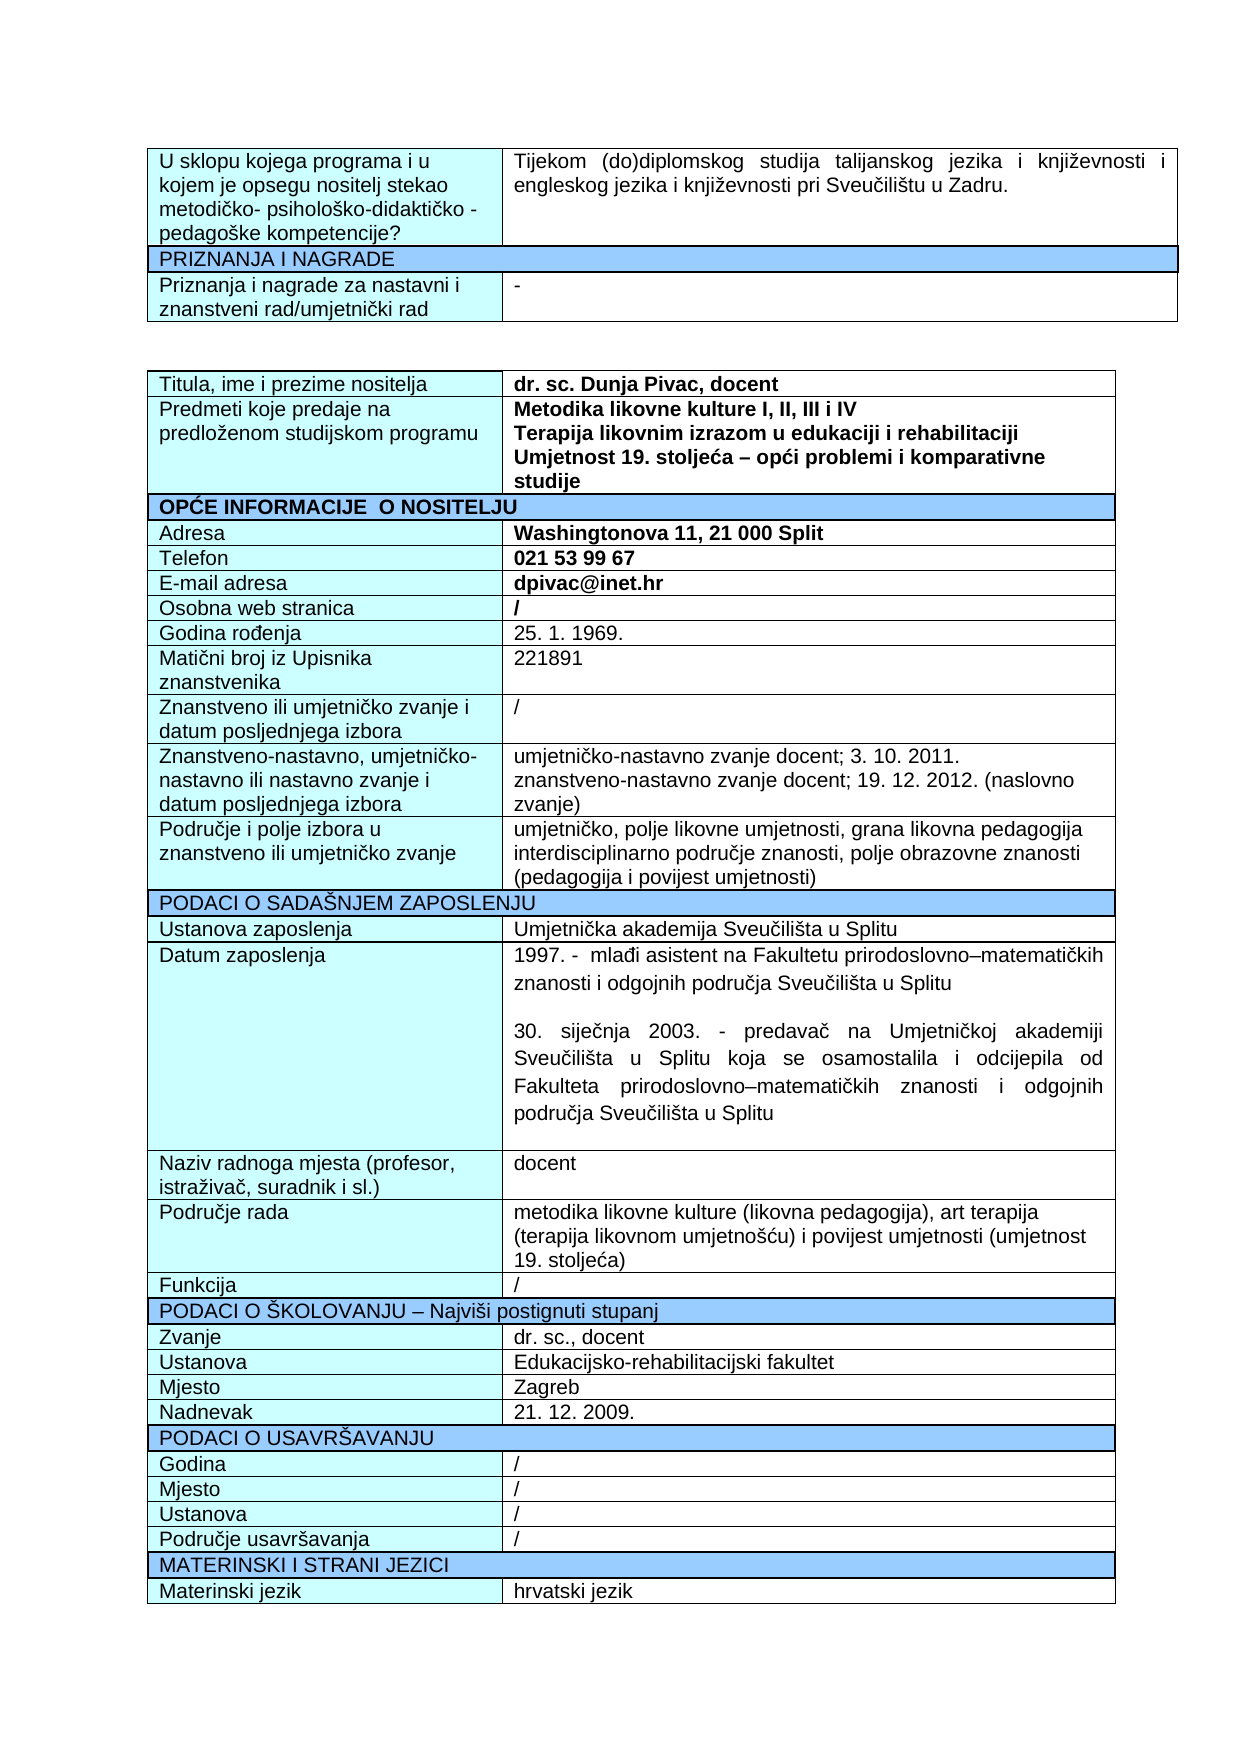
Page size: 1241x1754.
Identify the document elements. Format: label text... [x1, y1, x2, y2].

table_cell / [503, 1527, 1115, 1551]
table_cell / [503, 1273, 1115, 1297]
table_cell umjetničko-nastavno zvanje docent; 3. 10. 2011. znanstveno-nastavno zvanje docent; 19. 12. 2012. (naslovno zvanje) [503, 744, 1115, 816]
table_cell Ustanova zaposlenja [148, 917, 502, 941]
table_cell OPĆE INFORMACIJE O NOSITELJU [149, 495, 1114, 519]
table_cell PODACI O SADAŠNJEM ZAPOSLENJU [149, 891, 1114, 915]
table_cell - [503, 273, 1177, 321]
table_cell 1997. - mlađi asistent na Fakultetu prirodoslovno–matematičkih znanosti i odgojnih područja Sveučilišta u Splitu 30. siječnja 2003. - predavač na Umjetničkoj akademiji Sveučilišta u Splitu koja se osamostalila i odcijepila od Fakulteta prirodoslovno–matematičkih znanosti i odgojnih područja Sveučilišta u Splitu [503, 943, 1115, 1150]
table_cell PODACI O USAVRŠAVANJU [149, 1426, 1114, 1450]
table_cell Funkcija [148, 1273, 502, 1297]
table_cell Osobna web stranica [148, 596, 502, 620]
table_cell U sklopu kojega programa i u kojem je opsegu nositelj stekao metodičko- psihološko-didaktičko -pedagoške kompetencije? [148, 149, 502, 244]
table_cell Washingtonova 11, 21 000 Split [503, 521, 1115, 545]
table_cell Edukacijsko-rehabilitacijski fakultet [503, 1350, 1115, 1374]
table_cell Predmeti koje predaje na predloženom studijskom programu [148, 397, 502, 493]
table_cell Adresa [148, 521, 502, 545]
table_cell / [503, 596, 1115, 620]
table_cell Godina [148, 1452, 502, 1476]
table_cell docent [503, 1151, 1115, 1199]
table_cell Materinski jezik [148, 1579, 502, 1603]
table_cell Godina rođenja [148, 621, 502, 645]
table_header Titula, ime i prezime nositelja [148, 372, 502, 396]
table_cell Datum zaposlenja [148, 943, 502, 1150]
table_cell dpivac@inet.hr [503, 571, 1115, 595]
table_cell umjetničko, polje likovne umjetnosti, grana likovna pedagogija interdisciplinarno područje znanosti, polje obrazovne znanosti (pedagogija i povijest umjetnosti) [503, 817, 1115, 889]
table_cell Matični broj iz Upisnika znanstvenika [148, 646, 502, 694]
table_cell 25. 1. 1969. [503, 621, 1115, 645]
table_cell PODACI O ŠKOLOVANJU – Najviši postignuti stupanj [149, 1299, 1114, 1323]
table_cell 21. 12. 2009. [503, 1400, 1115, 1424]
table_cell / [503, 695, 1115, 743]
table_cell Područje rada [148, 1200, 502, 1272]
table_cell metodika likovne kulture (likovna pedagogija), art terapija (terapija likovnom umjetnošću) i povijest umjetnosti (umjetnost 19. stoljeća) [503, 1200, 1115, 1272]
table_cell 021 53 99 67 [503, 546, 1115, 570]
table_cell Metodika likovne kulture I, II, III i IV Terapija likovnim izrazom u edukaciji i rehabilitaciji Umjetnost 19. stoljeća – opći problemi i komparativne studije [503, 397, 1115, 493]
table_cell / [503, 1452, 1115, 1476]
table_cell Umjetnička akademija Sveučilišta u Splitu [503, 917, 1115, 941]
table_cell / [503, 1477, 1115, 1501]
table_cell Znanstveno-nastavno, umjetničko-nastavno ili nastavno zvanje i datum posljednjega izbora [148, 744, 502, 816]
table_cell Ustanova [148, 1350, 502, 1374]
table_cell E-mail adresa [148, 571, 502, 595]
table_cell Priznanja i nagrade za nastavni i znanstveni rad/umjetnički rad [148, 273, 502, 321]
table_cell MATERINSKI I STRANI JEZICI [149, 1553, 1114, 1577]
table_cell Područje usavršavanja [148, 1527, 502, 1551]
table_header dr. sc. Dunja Pivac, docent [503, 371, 1115, 396]
table_cell Nadnevak [148, 1400, 502, 1424]
table_cell hrvatski jezik [503, 1579, 1115, 1603]
table_cell Naziv radnoga mjesta (profesor, istraživač, suradnik i sl.) [148, 1151, 502, 1199]
table_cell / [503, 1502, 1115, 1526]
table_cell Zvanje [148, 1325, 502, 1349]
table_cell Ustanova [148, 1502, 502, 1526]
table_cell Mjesto [148, 1477, 502, 1501]
table_cell dr. sc., docent [503, 1325, 1115, 1349]
table_cell Mjesto [148, 1375, 502, 1399]
table_cell Tijekom (do)diplomskog studija talijanskog jezika i književnosti i engleskog jezika i književnosti pri Sveučilištu u Zadru. [503, 149, 1177, 244]
table_cell 221891 [503, 646, 1115, 694]
table_cell PRIZNANJA I NAGRADE [149, 247, 1177, 271]
table_cell Područje i polje izbora u znanstveno ili umjetničko zvanje [148, 817, 502, 889]
table_cell Telefon [148, 546, 502, 570]
table_cell Znanstveno ili umjetničko zvanje i datum posljednjega izbora [148, 695, 502, 743]
table_cell Zagreb [503, 1375, 1115, 1399]
